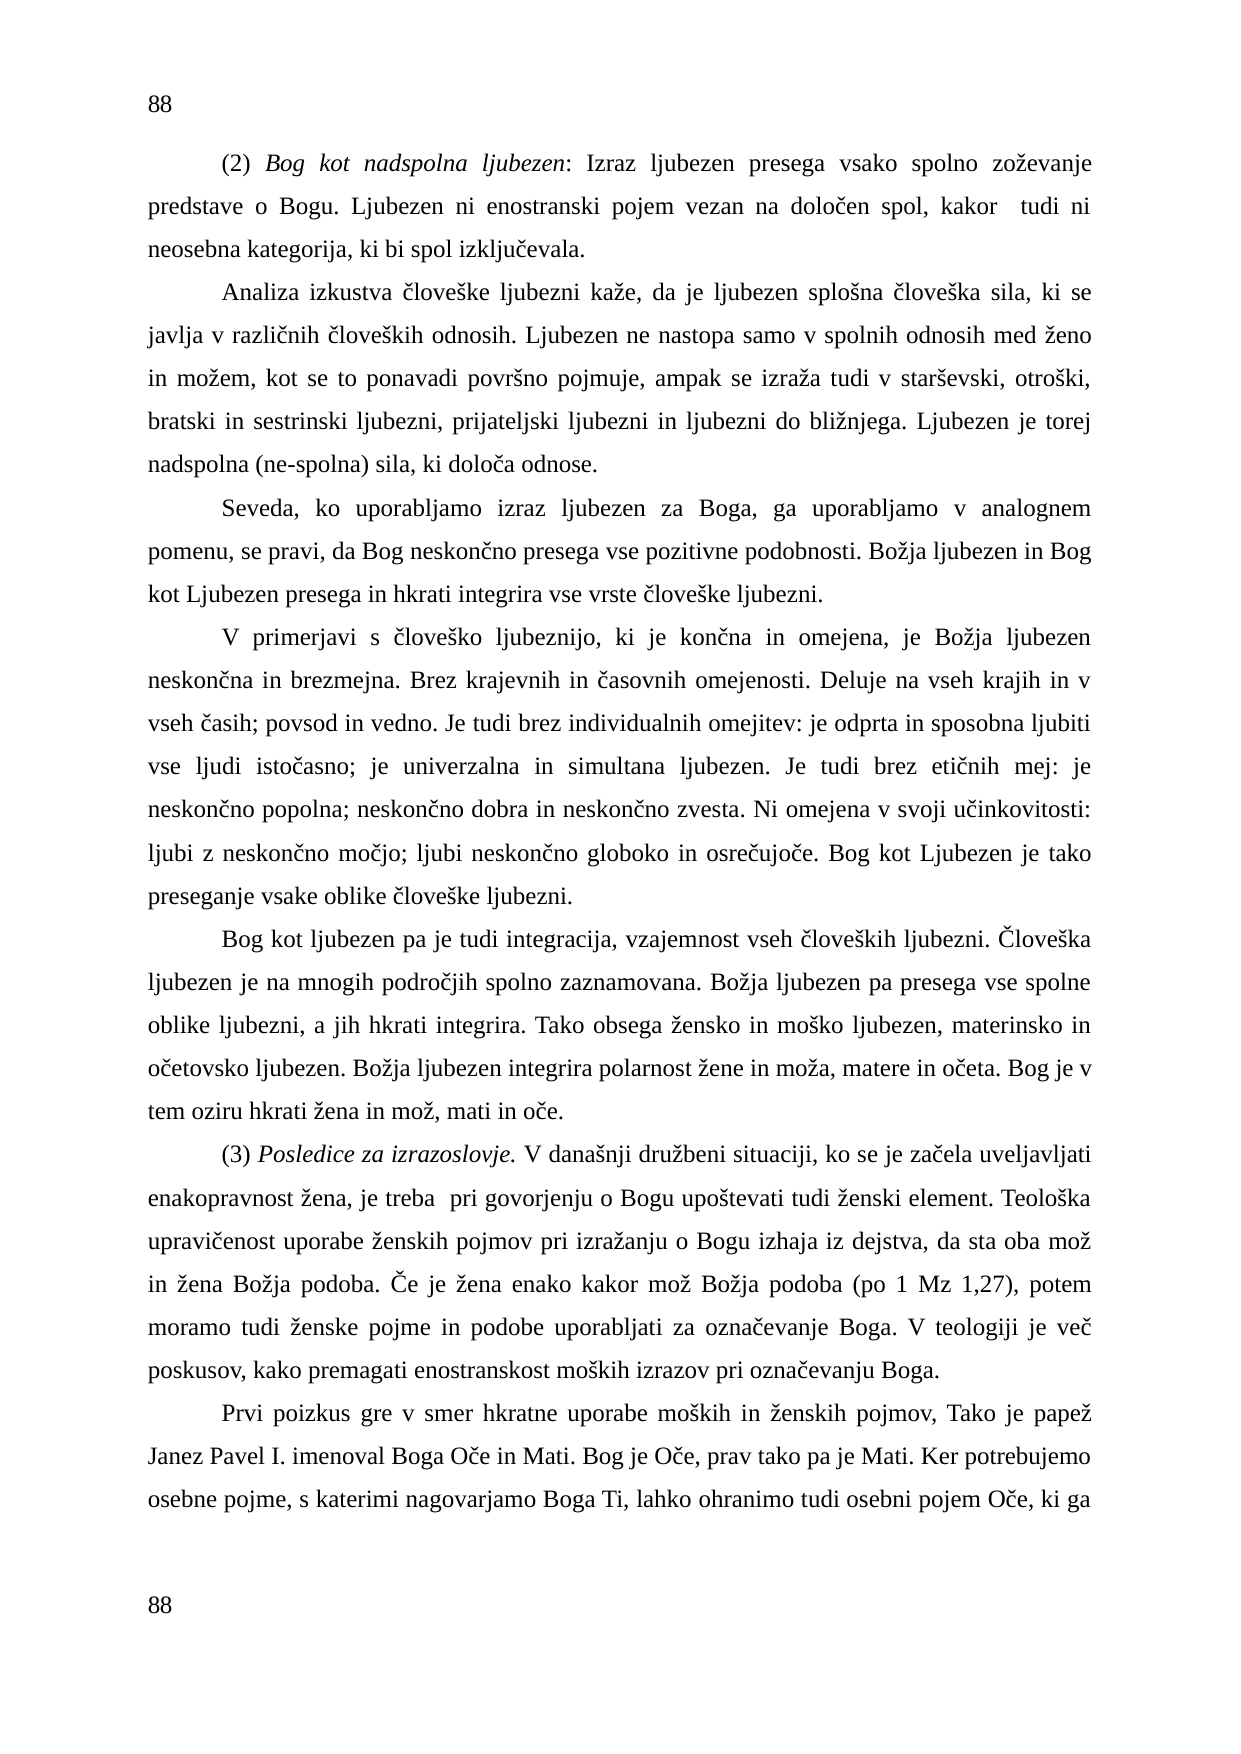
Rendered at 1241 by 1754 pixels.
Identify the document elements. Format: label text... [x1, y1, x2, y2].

text Prvi poizkus gre v smer hkratne uporabe moških in ženskih pojmov, Tako je papež Janez Pavel I. imenoval Boga Oče in Mati. Bog je Oče, prav tako pa je Mati. Ker potrebujemo osebne pojme, s katerimi nagovarjamo Boga Ti, lahko ohranimo tudi osebni pojem Oče, ki ga [148, 1398, 1092, 1513]
text (3) Posledice za izrazoslovje. V današnji družbeni situaciji, ko se je začela uveljavljati enakopravnost žena, je treba pri govorjenju o Bogu upoštevati tudi ženski element. Teološka upravičenost uporabe ženskih pojmov pri izražanju o Bogu izhaja iz dejstva, da sta oba mož in žena Božja podoba. Če je žena enako kakor mož Božja podoba (po 1 Mz 1,27), potem moramo tudi ženske pojme in podobe uporabljati za označevanje Boga. V teologiji je več poskusov, kako premagati enostranskost moških izrazov pri označevanju Boga. [148, 1139, 1092, 1384]
text (2) Bog kot nadspolna ljubezen: Izraz ljubezen presega vsako spolno zoževanje predstave o Bogu. Ljubezen ni enostranski pojem vezan na določen spol, kakor tudi ni neosebna kategorija, ki bi spol izključevala. [148, 148, 1092, 263]
text V primerjavi s človeško ljubeznijo, ki je končna in omejena, je Božja ljubezen neskončna in brezmejna. Brez krajevnih in časovnih omejenosti. Deluje na vseh krajih in v vseh časih; povsod in vedno. Je tudi brez individualnih omejitev: je odprta in sposobna ljubiti vse ljudi istočasno; je univerzalna in simultana ljubezen. Je tudi brez etičnih mej: je neskončno popolna; neskončno dobra in neskončno zvesta. Ni omejena v svoji učinkovitosti: ljubi z neskončno močjo; ljubi neskončno globoko in osrečujoče. Bog kot Ljubezen je tako preseganje vsake oblike človeške ljubezni. [148, 622, 1092, 909]
text Analiza izkustva človeške ljubezni kaže, da je ljubezen splošna človeška sila, ki se javlja v različnih človeških odnosih. Ljubezen ne nastopa samo v spolnih odnosih med ženo in možem, kot se to ponavadi površno pojmuje, ampak se izraža tudi v starševski, otroški, bratski in sestrinski ljubezni, prijateljski ljubezni in ljubezni do bližnjega. Ljubezen je torej nadspolna (ne-spolna) sila, ki določa odnose. [148, 277, 1092, 478]
text Bog kot ljubezen pa je tudi integracija, vzajemnost vseh človeških ljubezni. Človeška ljubezen je na mnogih področjih spolno zaznamovana. Božja ljubezen pa presega vse spolne oblike ljubezni, a jih hkrati integrira. Tako obsega žensko in moško ljubezen, materinsko in očetovsko ljubezen. Božja ljubezen integrira polarnost žene in moža, matere in očeta. Bog je v tem oziru hkrati žena in mož, mati in oče. [148, 924, 1092, 1125]
text Seveda, ko uporabljamo izraz ljubezen za Boga, ga uporabljamo v analognem pomenu, se pravi, da Bog neskončno presega vse pozitivne podobnosti. Božja ljubezen in Bog kot Ljubezen presega in hkrati integrira vse vrste človeške ljubezni. [148, 493, 1092, 608]
